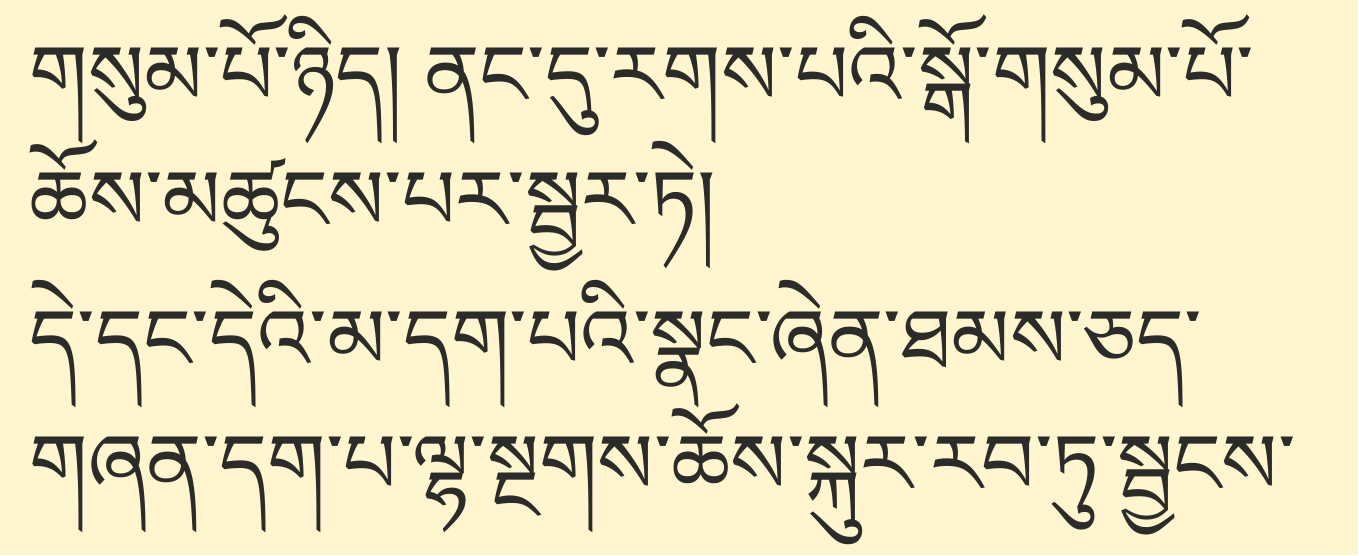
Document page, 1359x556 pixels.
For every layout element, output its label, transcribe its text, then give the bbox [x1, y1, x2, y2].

text དེ་དང་དེའི་མ་དག་པའི་སྣང་ཞེན་ཐམས་ཅད་གཞན་དག་པ་ལྷ་སྔགས་ཆོས་སྐུར་རབ་ཏུ་སྦྱངས་ [29, 294, 1346, 527]
text གསུམ་པོ་ཉིད། ནང་དུ་རགས་པའི་སྒོ་གསུམ་པོ་ཆོས་མཚུངས་པར་སྦྱར་ཏེ། [29, 29, 1346, 263]
